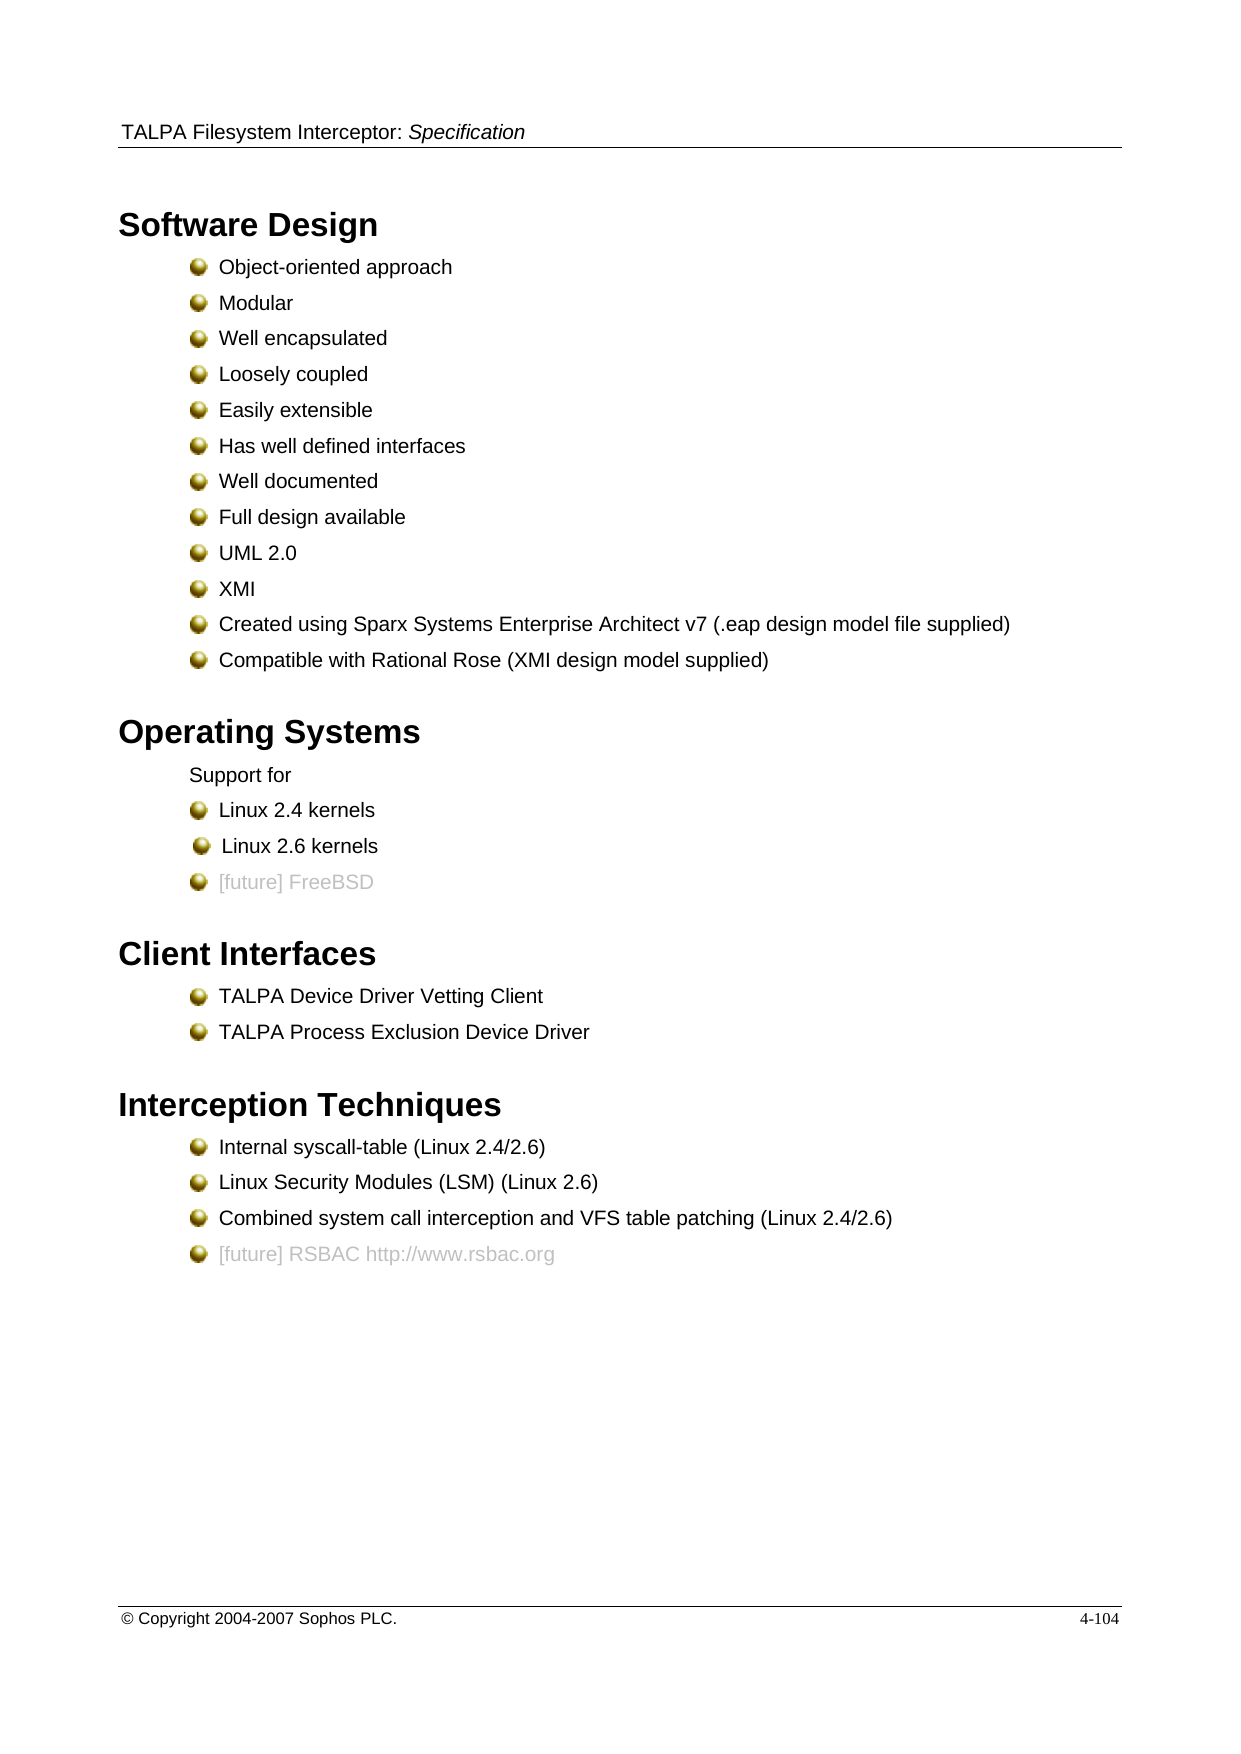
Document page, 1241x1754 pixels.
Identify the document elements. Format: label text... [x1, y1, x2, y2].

picture [190, 1138, 208, 1156]
list XMI [189, 577, 1122, 600]
list TALPA Process Exclusion Device Driver [189, 1021, 1122, 1044]
list Well encapsulated [189, 327, 1122, 350]
picture [190, 1023, 208, 1041]
list Well documented [189, 470, 1122, 493]
list Object-oriented approach [189, 256, 1122, 279]
picture [190, 401, 208, 419]
list [future] FreeBSD [189, 870, 1122, 894]
list Created using Sparx Systems Enterprise Architect v7 (.eap design model file supplied) [189, 613, 1122, 636]
picture [190, 988, 208, 1006]
picture [190, 651, 208, 669]
list TALPA Device Driver Vetting Client [189, 985, 1122, 1008]
picture [190, 508, 208, 526]
picture [190, 1174, 208, 1192]
picture [193, 837, 211, 855]
picture [190, 873, 208, 891]
picture [190, 294, 208, 312]
picture [190, 1245, 208, 1263]
picture [190, 365, 208, 384]
list Linux 2.6 kernels [192, 835, 1122, 858]
list Compatible with Rational Rose (XMI design model supplied) [189, 649, 1122, 672]
picture [190, 473, 208, 491]
list Loosely coupled [189, 363, 1122, 386]
list UML 2.0 [189, 541, 1122, 565]
list Linux Security Modules (LSM) (Linux 2.6) [189, 1171, 1122, 1194]
text Support for [189, 763, 1122, 786]
picture [190, 544, 208, 562]
list [future] RSBAC http://www.rsbac.org [189, 1242, 1122, 1266]
picture [190, 580, 208, 598]
list Combined system call interception and VFS table patching (Linux 2.4/2.6) [189, 1207, 1122, 1230]
list Internal syscall-table (Linux 2.4/2.6) [189, 1135, 1122, 1158]
list Has well defined interfaces [189, 434, 1122, 457]
picture [190, 615, 208, 634]
list Full design available [189, 506, 1122, 529]
picture [190, 1209, 208, 1227]
text Client Interfaces [118, 936, 1122, 973]
text Operating Systems [118, 714, 1122, 751]
picture [190, 801, 208, 820]
text Interception Techniques [118, 1086, 1122, 1123]
picture [190, 437, 208, 455]
picture [190, 258, 208, 276]
list Modular [189, 291, 1122, 314]
picture [190, 330, 208, 348]
list Easily extensible [189, 398, 1122, 422]
text Software Design [118, 206, 1122, 243]
list Linux 2.4 kernels [189, 799, 1122, 822]
